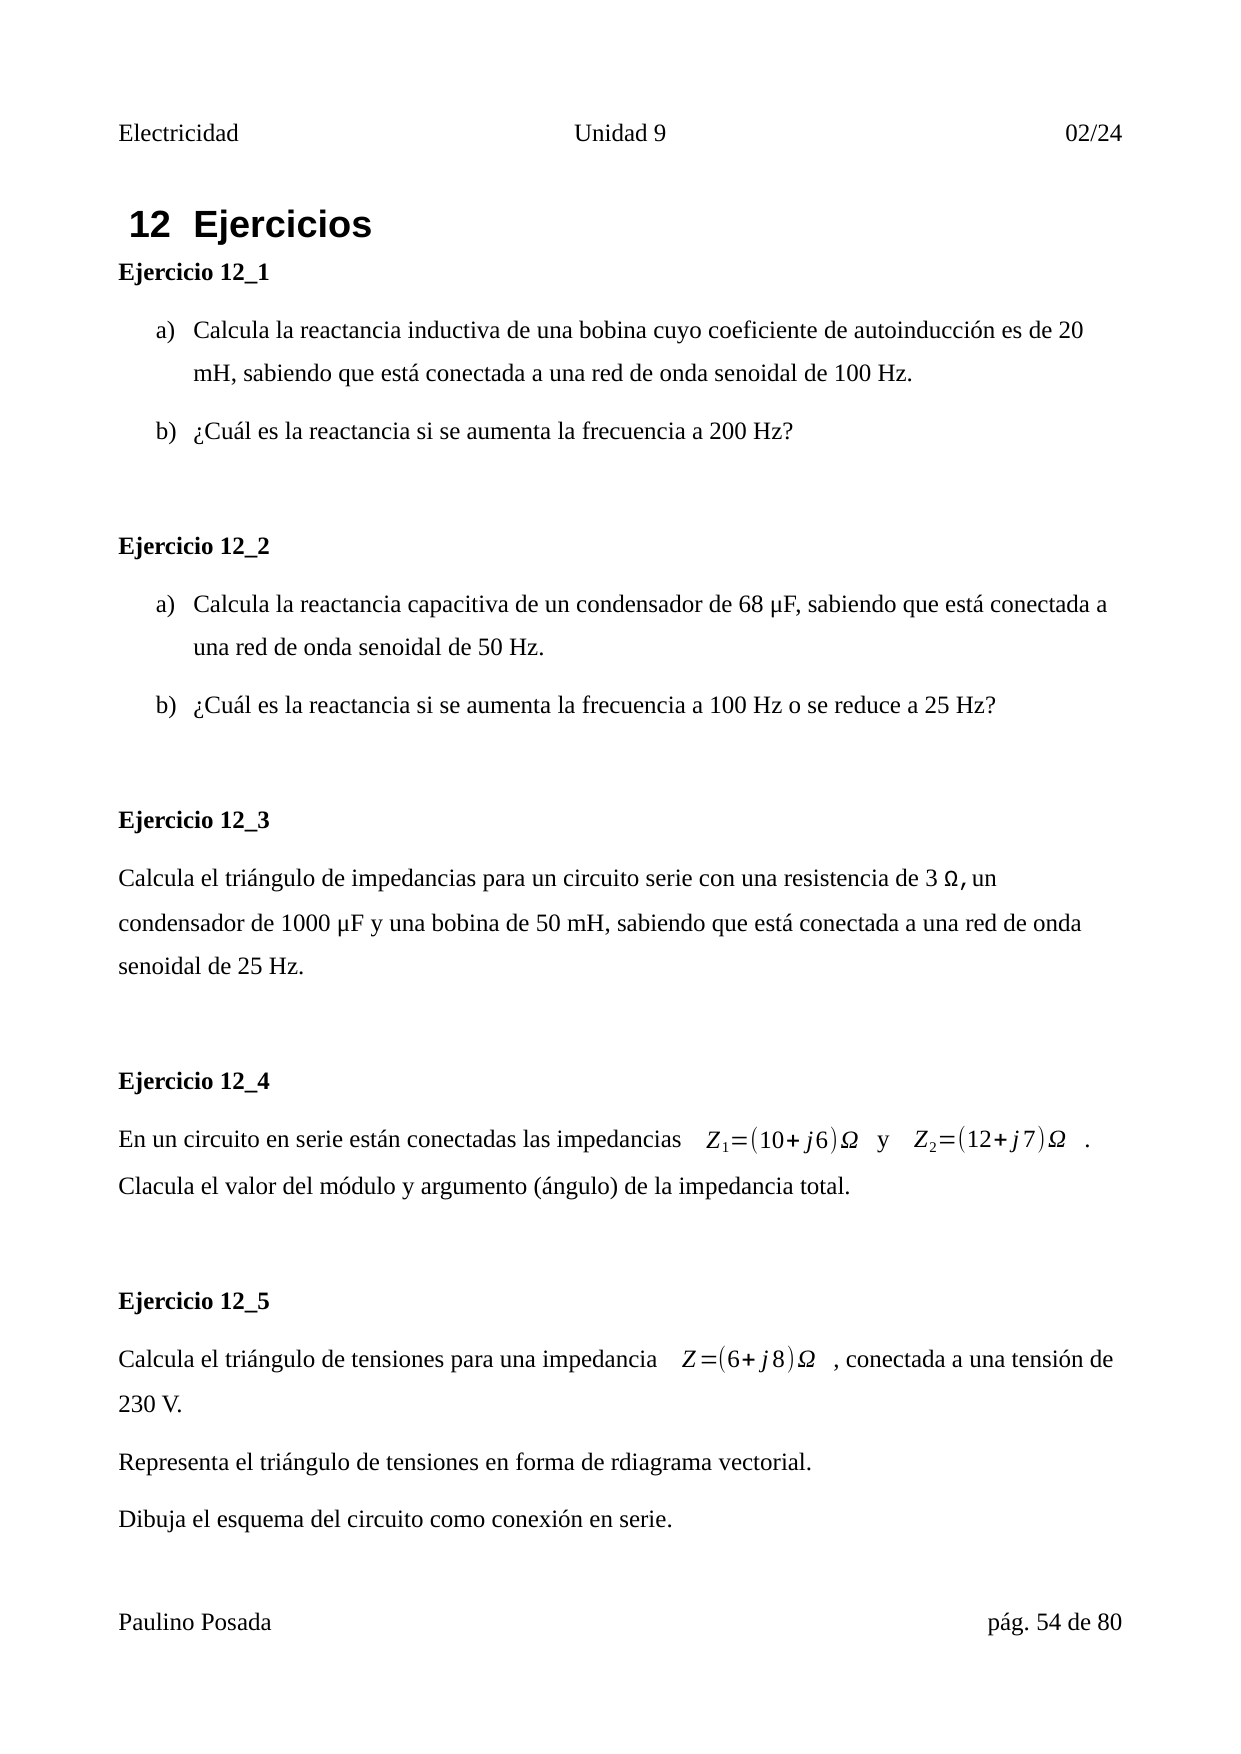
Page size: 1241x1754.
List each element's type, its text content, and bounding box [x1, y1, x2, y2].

text En un circuito en serie están conectadas las impedancias y . Clacula el valor del módulo y argumento (ángulo) de la impedancia total. [118, 1124, 1122, 1199]
text Ejercicio 12_1 [118, 257, 1122, 286]
list ¿Cuál es la reactancia si se aumenta la frecuencia a 200 Hz? [156, 416, 1122, 445]
text Ejercicio 12_3 [118, 805, 1122, 834]
list ¿Cuál es la reactancia si se aumenta la frecuencia a 100 Hz o se reduce a 25 Hz? [156, 690, 1122, 719]
text Calcula el triángulo de impedancias para un circuito serie con una resistencia de 3 Ω,un condensador de 1000 μF y una bobina de 50 mH, sabiendo que está conectada a una red de onda senoidal de 25 Hz. [118, 863, 1122, 979]
text Ejercicio 12_2 [118, 531, 1122, 560]
list Calcula la reactancia capacitiva de un condensador de 68 μF, sabiendo que está conectada a una red de onda senoidal de 50 Hz. [156, 589, 1122, 661]
text Ejercicio 12_4 [118, 1066, 1122, 1095]
text Calcula el triángulo de tensiones para una impedancia , conectada a una tensión de 230 V. [118, 1344, 1122, 1418]
text Dibuja el esquema del circuito como conexión en serie. [118, 1504, 1122, 1533]
list Calcula la reactancia inductiva de una bobina cuyo coeficiente de autoinducción es de 20 mH, sabiendo que está conectada a una red de onda senoidal de 100 Hz. [156, 315, 1122, 387]
subtitle Ejercicios [118, 201, 1122, 245]
text Ejercicio 12_5 [118, 1286, 1122, 1315]
text Representa el triángulo de tensiones en forma de rdiagrama vectorial. [118, 1447, 1122, 1475]
